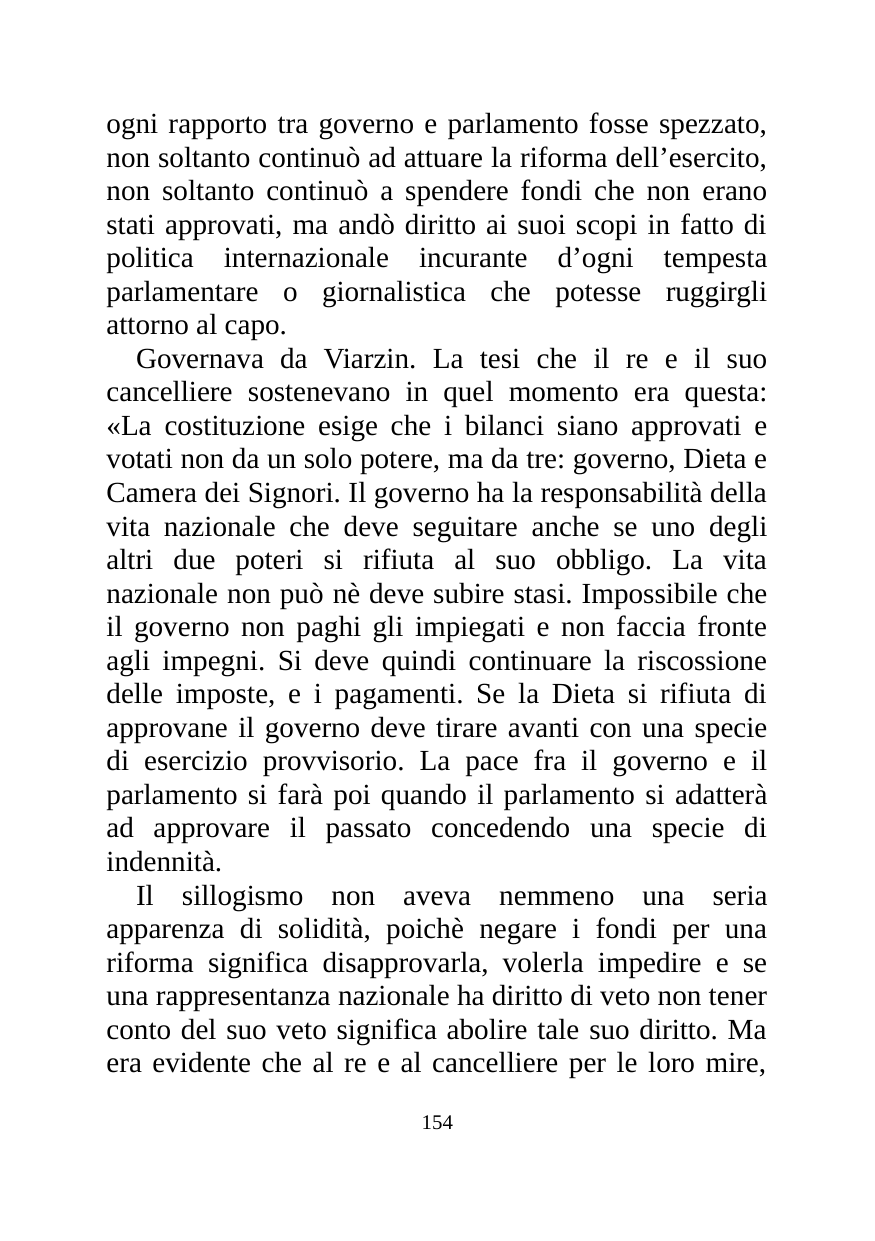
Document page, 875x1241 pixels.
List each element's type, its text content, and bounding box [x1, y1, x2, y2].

text Il sillogismo non aveva nemmeno una seria apparenza di solidità, poichè negare i fondi per una riforma significa disapprovarla, volerla impedire e se una rappresentanza nazionale ha diritto di veto non tener conto del suo veto significa abolire tale suo diritto. Ma era evidente che al re e al cancelliere per le loro mire, [106, 878, 768, 1079]
text Governava da Viarzin. La tesi che il re e il suo cancelliere sostenevano in quel momento era questa: «La costituzione esige che i bilanci siano approvati e votati non da un solo potere, ma da tre: governo, Dieta e Camera dei Signori. Il governo ha la responsabilità della vita nazionale che deve seguitare anche se uno degli altri due poteri si rifiuta al suo obbligo. La vita nazionale non può nè deve subire stasi. Impossibile che il governo non paghi gli impiegati e non faccia fronte agli impegni. Si deve quindi continuare la riscossione delle imposte, e i pagamenti. Se la Dieta si rifiuta di approvane il governo deve tirare avanti con una specie di esercizio provvisorio. La pace fra il governo e il parlamento si farà poi quando il parlamento si adatterà ad approvare il passato concedendo una specie di indennità. [106, 341, 768, 878]
text ogni rapporto tra governo e parlamento fosse spezzato, non soltanto continuò ad attuare la riforma dell’esercito, non soltanto continuò a spendere fondi che non erano stati approvati, ma andò diritto ai suoi scopi in fatto di politica internazionale incurante d’ogni tempesta parlamentare o giornalistica che potesse ruggirgli attorno al capo. [106, 106, 768, 341]
